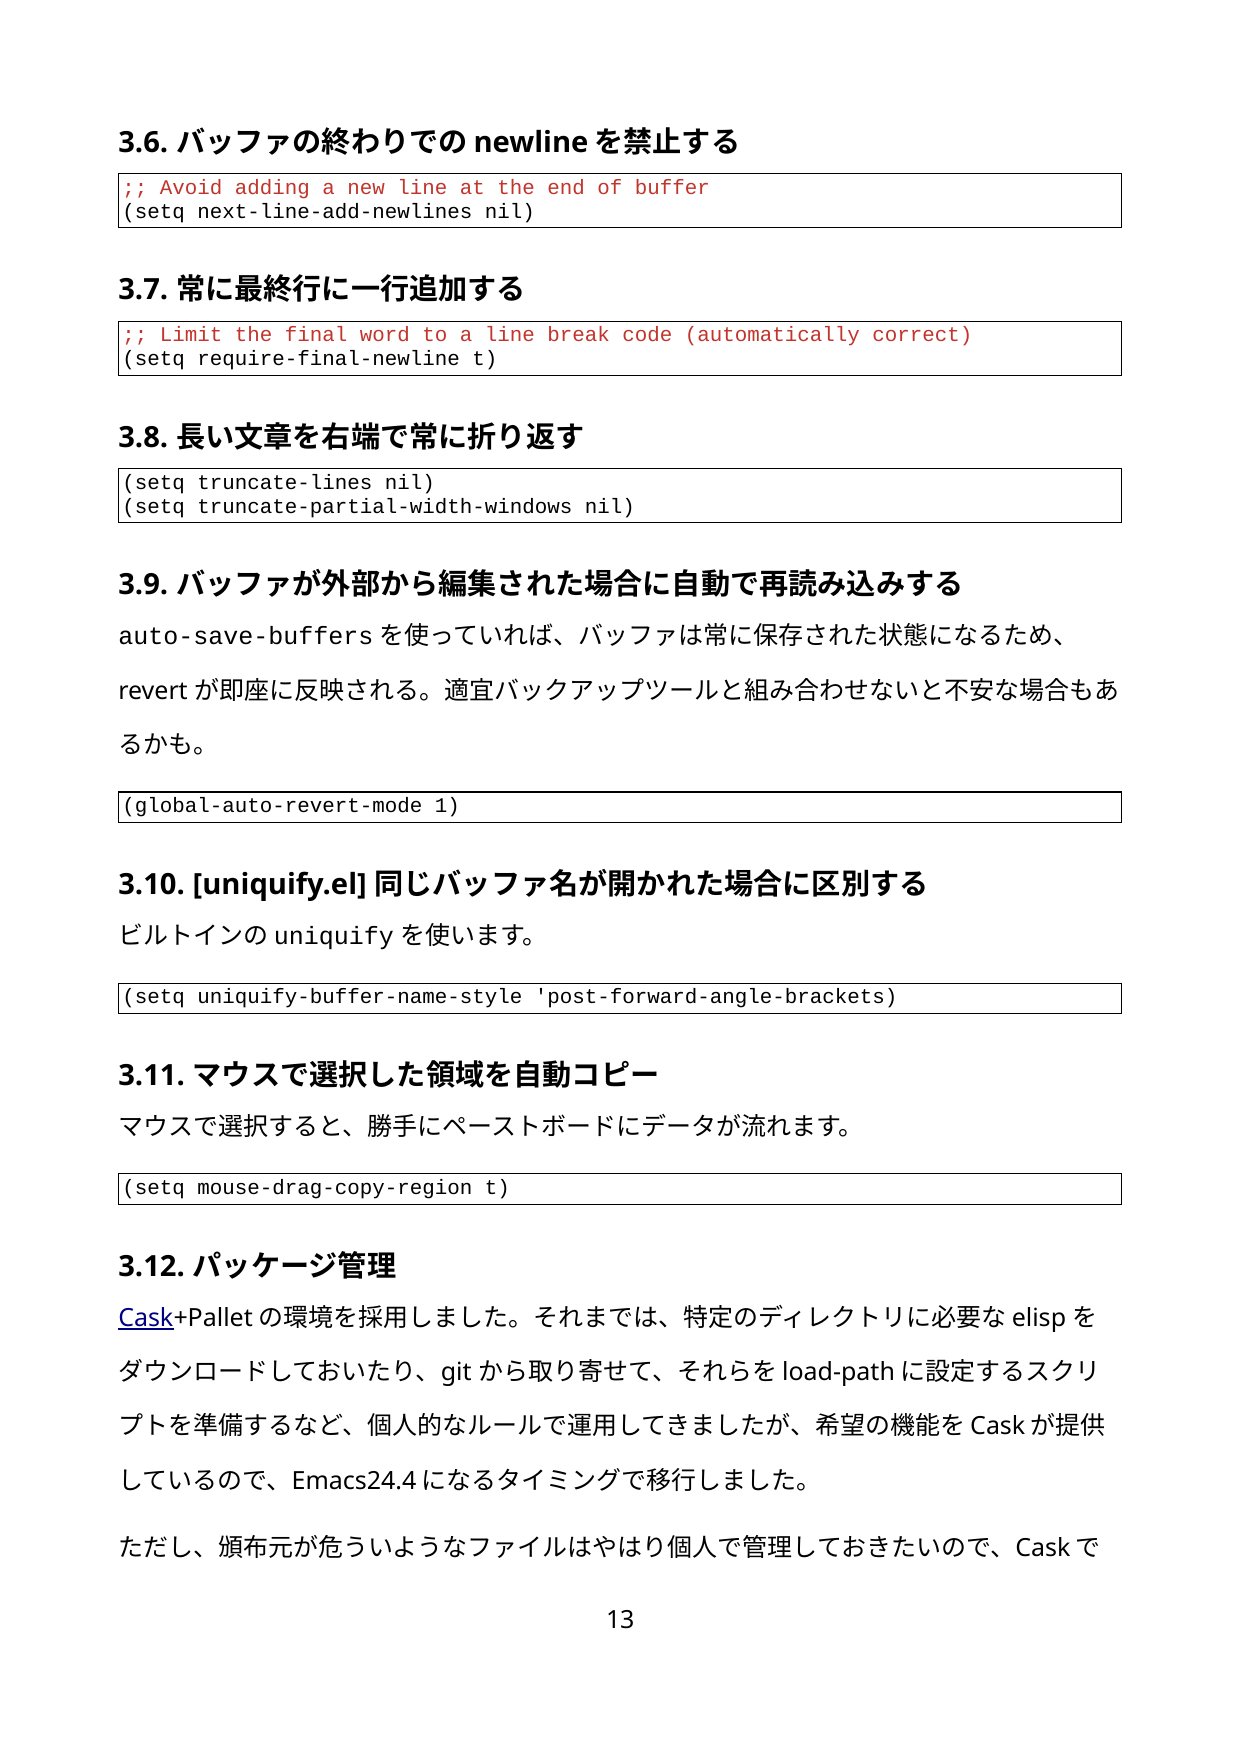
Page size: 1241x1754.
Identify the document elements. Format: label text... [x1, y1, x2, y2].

text ;; Avoid adding a new line at the end of buffer [119, 174, 1121, 197]
subtitle 常に最終行に一行追加する [118, 266, 1122, 308]
subtitle 長い文章を右端で常に折り返す [118, 413, 1122, 456]
text (setq mouse-drag-copy-region t) [119, 1174, 1121, 1204]
text (setq next-line-add-newlines nil) [119, 197, 1121, 227]
text (setq truncate-partial-width-windows nil) [119, 492, 1121, 522]
text (setq truncate-lines nil) [119, 469, 1121, 492]
subtitle バッファが外部から編集された場合に自動で再読み込みする [118, 561, 1122, 603]
subtitle [uniquify.el] 同じバッファ名が開かれた場合に区別する [118, 860, 1122, 903]
subtitle パッケージ管理 [118, 1242, 1122, 1284]
text (setq require-final-newline t) [119, 344, 1121, 375]
text ビルトインの uniquify を使います。 [118, 915, 1122, 952]
text auto-save-buffers を使っていれば、バッファは常に保存された状態になるため、revert が即座に反映される。適宜バックアップツールと組み合わせないと不安な場合もあるかも。 [118, 616, 1122, 761]
text マウスで選択すると、勝手にペーストボードにデータが流れます。 [118, 1106, 1122, 1142]
text (global-auto-revert-mode 1) [119, 793, 1121, 822]
text (setq uniquify-buffer-name-style 'post-forward-angle-brackets) [119, 984, 1121, 1013]
text Cask+Palletの環境を採用しました。それまでは、特定のディレクトリに必要な elisp をダウンロードしておいたり、git から取り寄せて、それらをload-pathに設定するスクリプトを準備するなど、個人的なルールで運用してきましたが、希望の機能をCaskが提供しているので、Emacs24.4になるタイミングで移行しました。 [118, 1297, 1122, 1496]
text ただし、頒布元が危ういようなファイルはやはり個人で管理しておきたいので、Caskで [118, 1527, 1122, 1563]
subtitle マウスで選択した領域を自動コピー [118, 1051, 1122, 1094]
subtitle バッファの終わりでのnewlineを禁止する [118, 118, 1122, 161]
text ;; Limit the final word to a line break code (automatically correct) [119, 322, 1121, 344]
